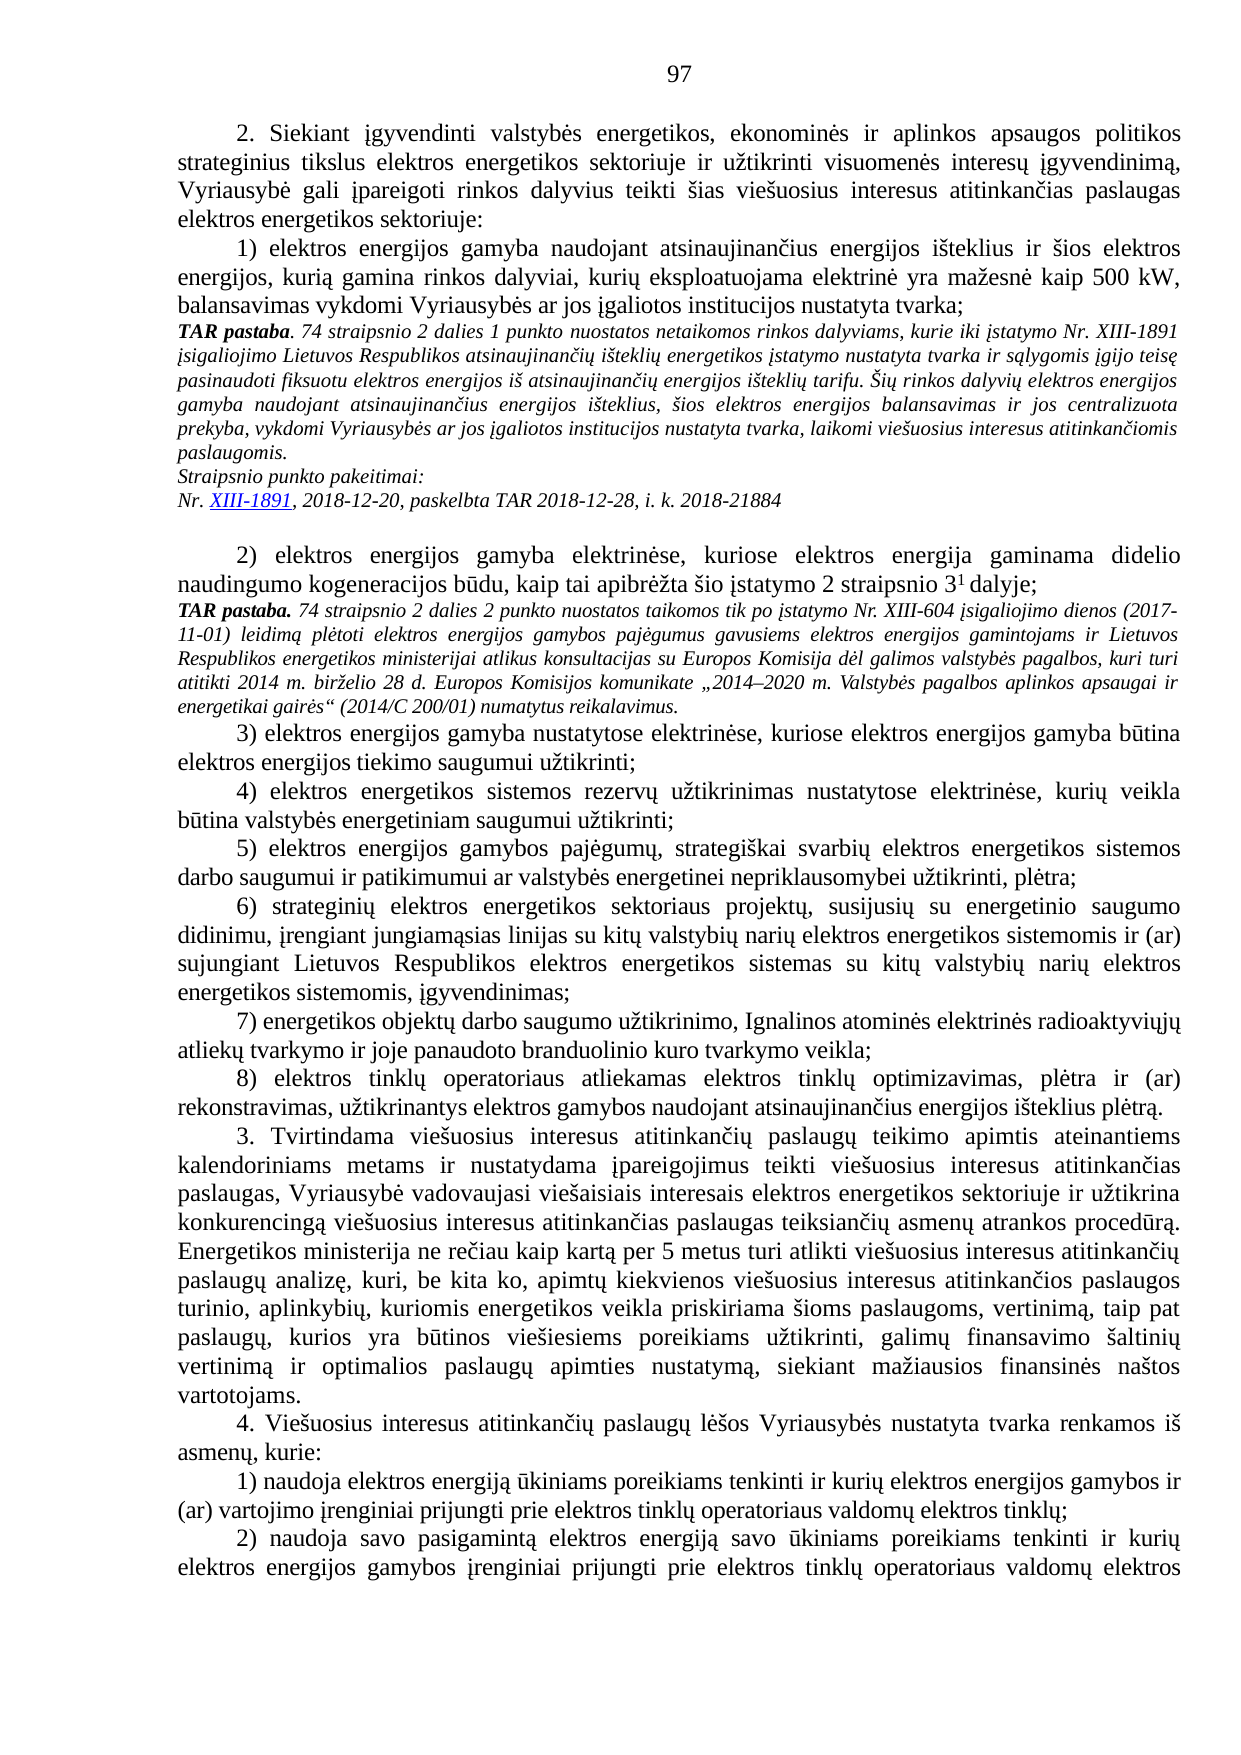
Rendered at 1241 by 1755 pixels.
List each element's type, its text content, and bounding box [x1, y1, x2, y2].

text 4. Viešuosius interesus atitinkančių paslaugų lėšos Vyriausybės nustatyta tvarka renkamos iš asmenų, kurie: [177, 1408, 1181, 1466]
text 1) naudoja elektros energiją ūkiniams poreikiams tenkinti ir kurių elektros energijos gamybos ir (ar) vartojimo įrenginiai prijungti prie elektros tinklų operatoriaus valdomų elektros tinklų; [177, 1466, 1181, 1523]
text 7) energetikos objektų darbo saugumo užtikrinimo, Ignalinos atominės elektrinės radioaktyviųjų atliekų tvarkymo ir joje panaudoto branduolinio kuro tvarkymo veikla; [177, 1006, 1181, 1063]
text Nr. XIII-1891, 2018-12-20, paskelbta TAR 2018-12-28, i. k. 2018-21884 [177, 488, 1181, 512]
text 6) strateginių elektros energetikos sektoriaus projektų, susijusių su energetinio saugumo didinimu, įrengiant jungiamąsias linijas su kitų valstybių narių elektros energetikos sistemomis ir (ar) sujungiant Lietuvos Respublikos elektros energetikos sistemas su kitų valstybių narių elektros energetikos sistemomis, įgyvendinimas; [177, 891, 1181, 1006]
text Straipsnio punkto pakeitimai: [177, 464, 1181, 488]
text 2) elektros energijos gamyba elektrinėse, kuriose elektros energija gaminama didelio naudingumo kogeneracijos būdu, kaip tai apibrėžta šio įstatymo 2 straipsnio 31 dalyje; [177, 541, 1181, 598]
text TAR pastaba. 74 straipsnio 2 dalies 2 punkto nuostatos taikomos tik po įstatymo Nr. XIII-604 įsigaliojimo dienos (2017-11-01) leidimą plėtoti elektros energijos gamybos pajėgumus gavusiems elektros energijos gamintojams ir Lietuvos Respublikos energetikos ministerijai atlikus konsultacijas su Europos Komisija dėl galimos valstybės pagalbos, kuri turi atitikti 2014 m. birželio 28 d. Europos Komisijos komunikate „2014–2020 m. Valstybės pagalbos aplinkos apsaugai ir energetikai gairės“ (2014/C 200/01) numatytus reikalavimus. [177, 598, 1181, 718]
text 1) elektros energijos gamyba naudojant atsinaujinančius energijos išteklius ir šios elektros energijos, kurią gamina rinkos dalyviai, kurių eksploatuojama elektrinė yra mažesnė kaip 500 kW, balansavimas vykdomi Vyriausybės ar jos įgaliotos institucijos nustatyta tvarka; [177, 233, 1181, 319]
text 2) naudoja savo pasigamintą elektros energiją savo ūkiniams poreikiams tenkinti ir kurių elektros energijos gamybos įrenginiai prijungti prie elektros tinklų operatoriaus valdomų elektros [177, 1523, 1181, 1581]
text 2. Siekiant įgyvendinti valstybės energetikos, ekonominės ir aplinkos apsaugos politikos strateginius tikslus elektros energetikos sektoriuje ir užtikrinti visuomenės interesų įgyvendinimą, Vyriausybė gali įpareigoti rinkos dalyvius teikti šias viešuosius interesus atitinkančias paslaugas elektros energetikos sektoriuje: [177, 118, 1181, 233]
text TAR pastaba. 74 straipsnio 2 dalies 1 punkto nuostatos netaikomos rinkos dalyviams, kurie iki įstatymo Nr. XIII-1891 įsigaliojimo Lietuvos Respublikos atsinaujinančių išteklių energetikos įstatymo nustatyta tvarka ir sąlygomis įgijo teisę pasinaudoti fiksuotu elektros energijos iš atsinaujinančių energijos išteklių tarifu. Šių rinkos dalyvių elektros energijos gamyba naudojant atsinaujinančius energijos išteklius, šios elektros energijos balansavimas ir jos centralizuota prekyba, vykdomi Vyriausybės ar jos įgaliotos institucijos nustatyta tvarka, laikomi viešuosius interesus atitinkančiomis paslaugomis. [177, 319, 1181, 464]
text 8) elektros tinklų operatoriaus atliekamas elektros tinklų optimizavimas, plėtra ir (ar) rekonstravimas, užtikrinantys elektros gamybos naudojant atsinaujinančius energijos išteklius plėtrą. [177, 1063, 1181, 1121]
text 3. Tvirtindama viešuosius interesus atitinkančių paslaugų teikimo apimtis ateinantiems kalendoriniams metams ir nustatydama įpareigojimus teikti viešuosius interesus atitinkančias paslaugas, Vyriausybė vadovaujasi viešaisiais interesais elektros energetikos sektoriuje ir užtikrina konkurencingą viešuosius interesus atitinkančias paslaugas teiksiančių asmenų atrankos procedūrą. Energetikos ministerija ne rečiau kaip kartą per 5 metus turi atlikti viešuosius interesus atitinkančių paslaugų analizę, kuri, be kita ko, apimtų kiekvienos viešuosius interesus atitinkančios paslaugos turinio, aplinkybių, kuriomis energetikos veikla priskiriama šioms paslaugoms, vertinimą, taip pat paslaugų, kurios yra būtinos viešiesiems poreikiams užtikrinti, galimų finansavimo šaltinių vertinimą ir optimalios paslaugų apimties nustatymą, siekiant mažiausios finansinės naštos vartotojams. [177, 1121, 1181, 1408]
text 4) elektros energetikos sistemos rezervų užtikrinimas nustatytose elektrinėse, kurių veikla būtina valstybės energetiniam saugumui užtikrinti; [177, 776, 1181, 833]
text 3) elektros energijos gamyba nustatytose elektrinėse, kuriose elektros energijos gamyba būtina elektros energijos tiekimo saugumui užtikrinti; [177, 718, 1181, 776]
text 5) elektros energijos gamybos pajėgumų, strategiškai svarbių elektros energetikos sistemos darbo saugumui ir patikimumui ar valstybės energetinei nepriklausomybei užtikrinti, plėtra; [177, 833, 1181, 891]
